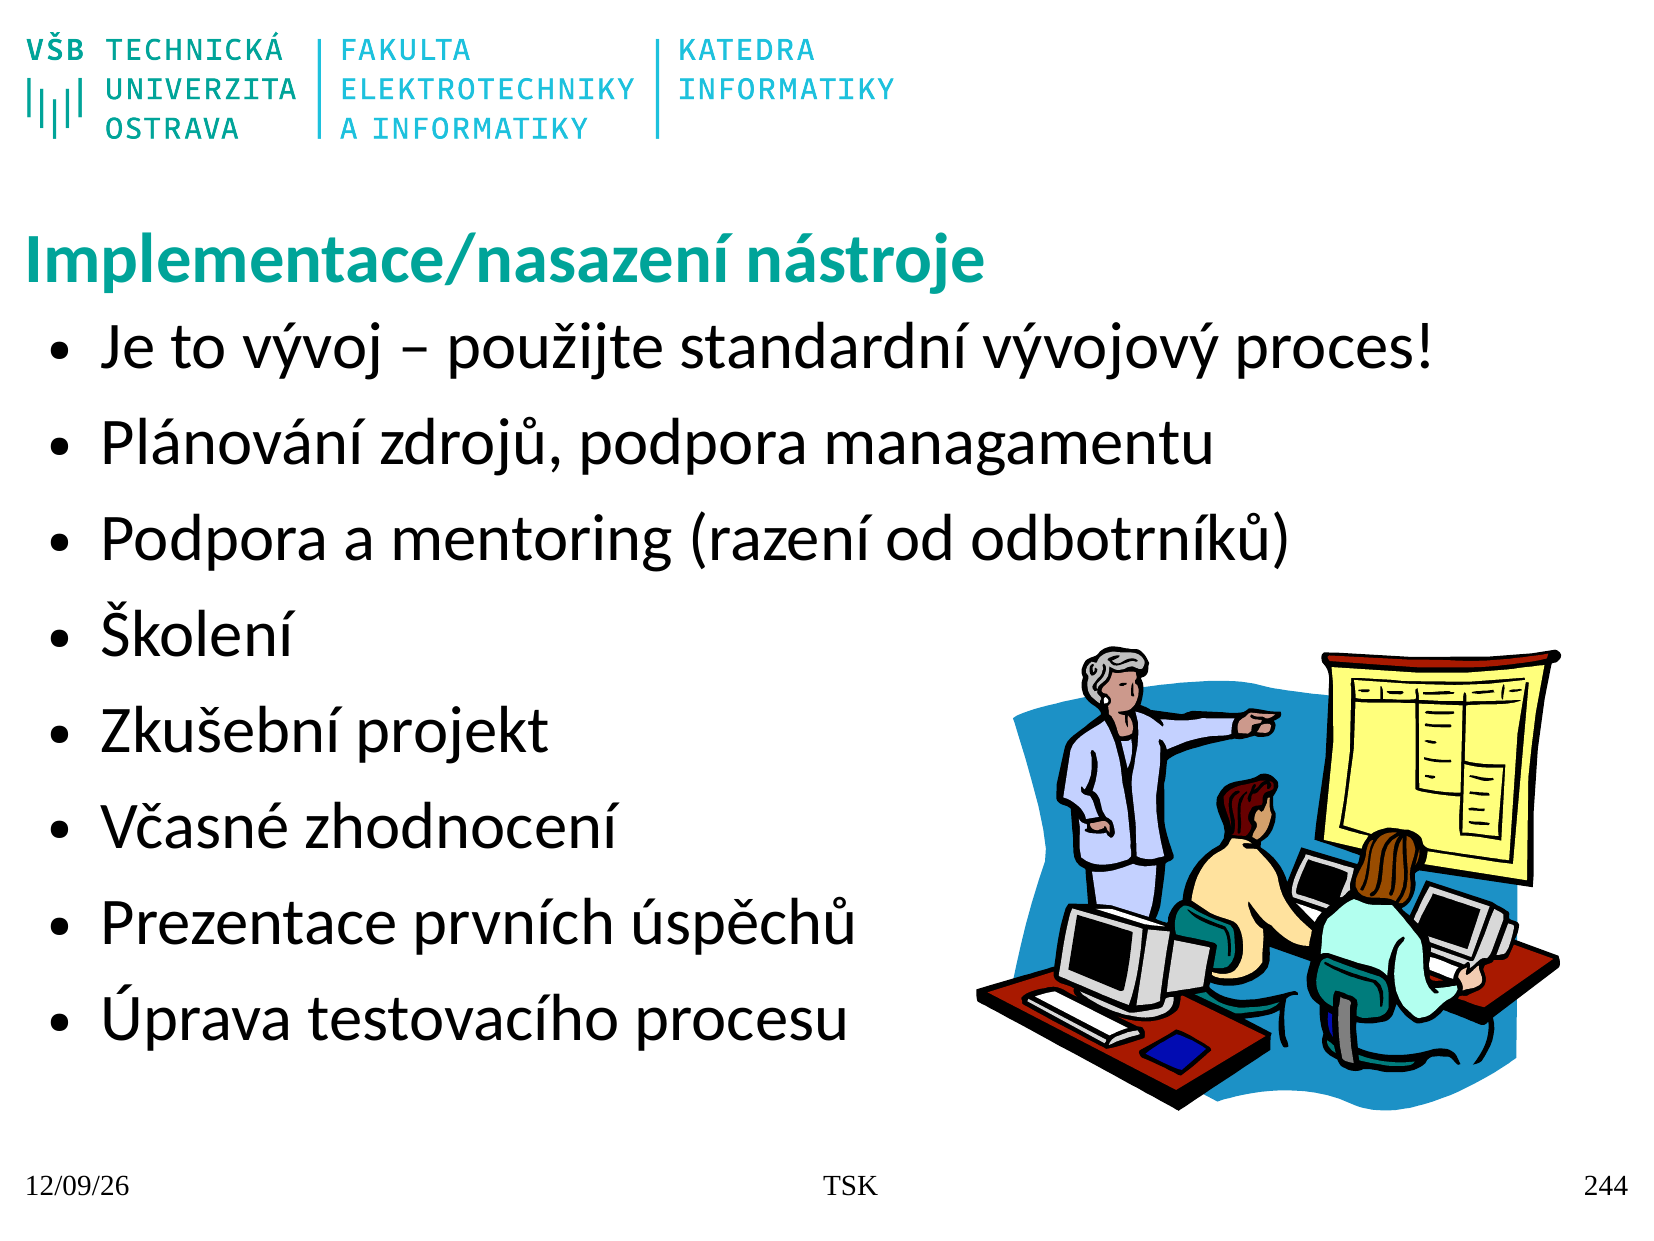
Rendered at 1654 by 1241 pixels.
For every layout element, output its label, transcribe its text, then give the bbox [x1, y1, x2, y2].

title Implementace/nasazení nástroje [24, 169, 1629, 300]
list Je to vývoj – použijte standardní vývojový proces! Plánování zdrojů, podpora managamentu Podpora a mentoring (razení od odbotrníků) Školení Zkušební projekt Včasné zhodnocení Prezentace prvních úspěchů Úprava testovacího procesu [30, 318, 1629, 1146]
picture [975, 646, 1562, 1114]
picture [26, 31, 894, 139]
